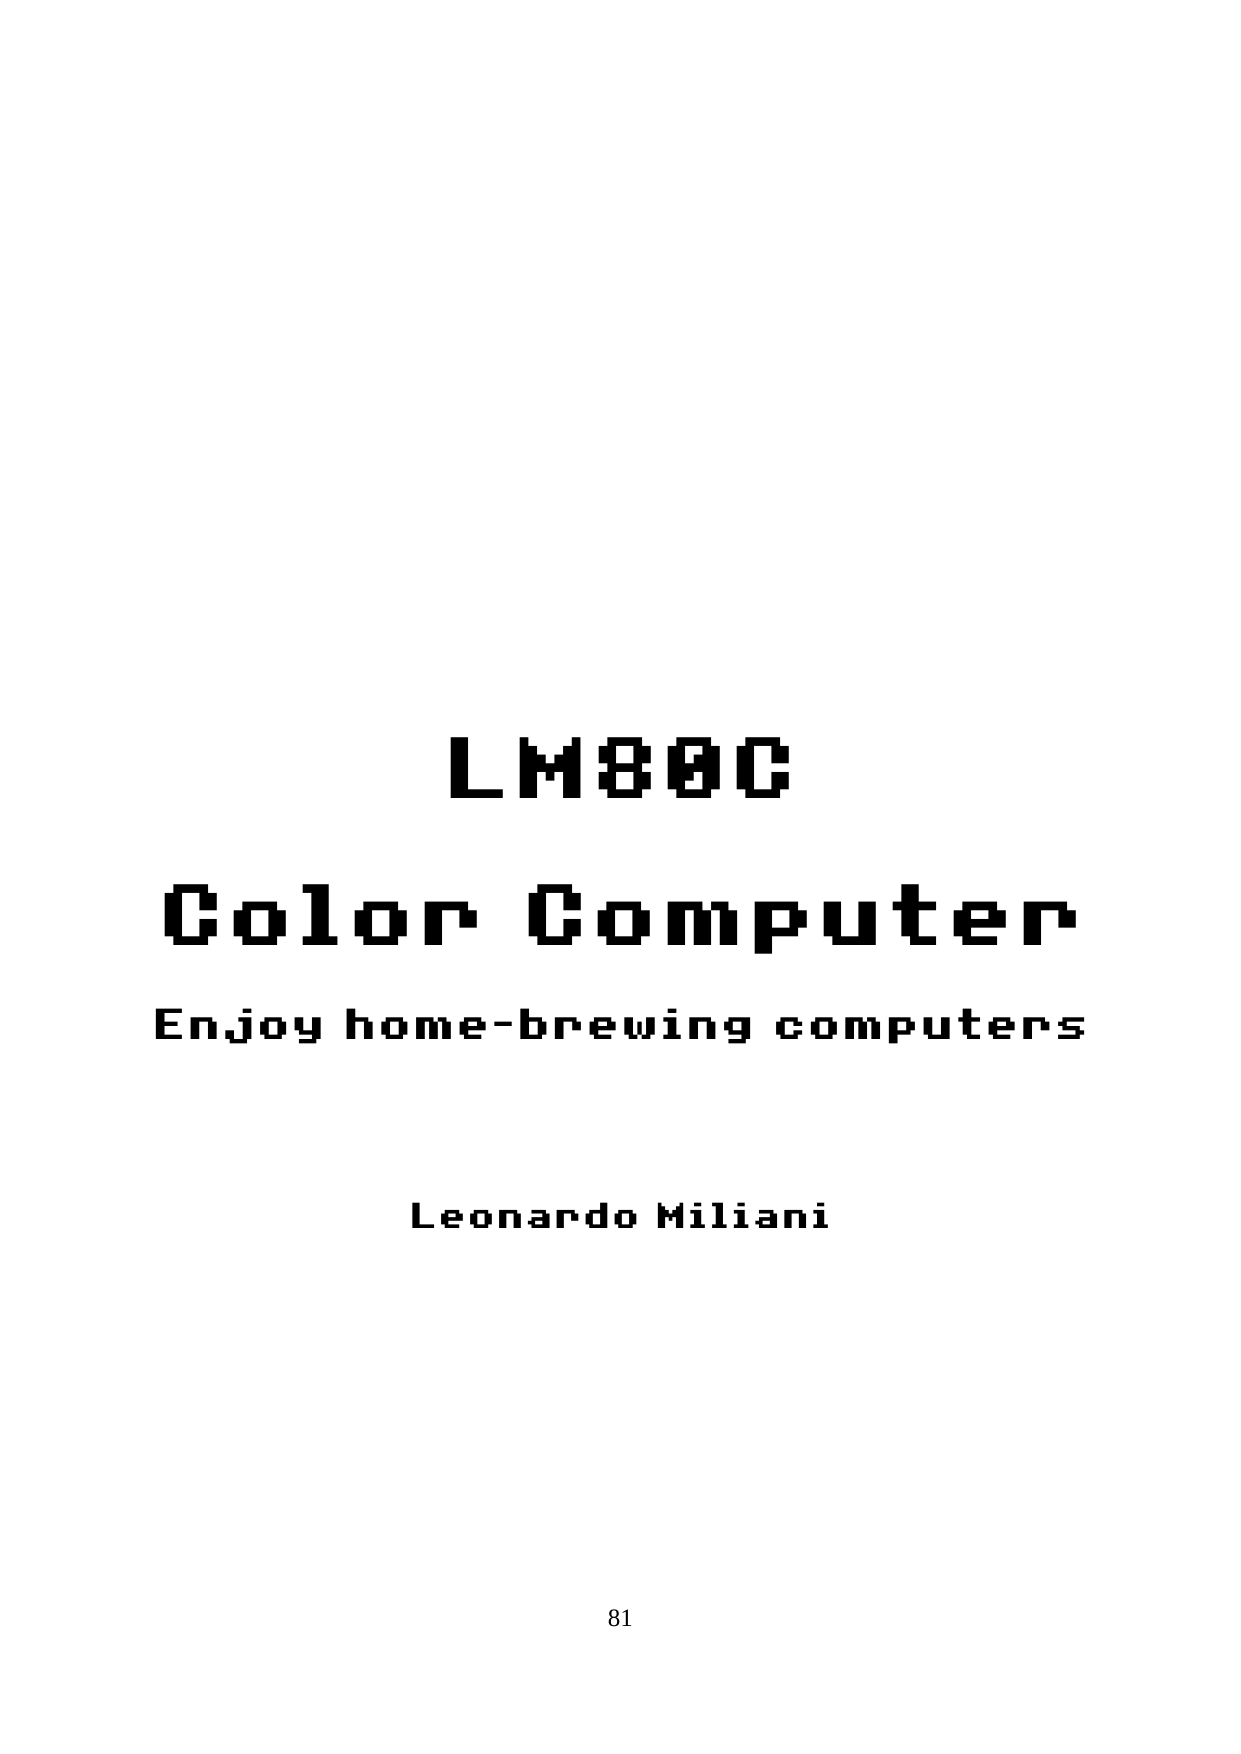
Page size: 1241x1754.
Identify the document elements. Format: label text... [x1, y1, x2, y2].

text LM80C [121, 692, 1119, 807]
text Enjoy home-brewing computers [121, 986, 1119, 1043]
text Color Computer [121, 839, 1119, 954]
text Leonardo Miliani [121, 1184, 1119, 1232]
